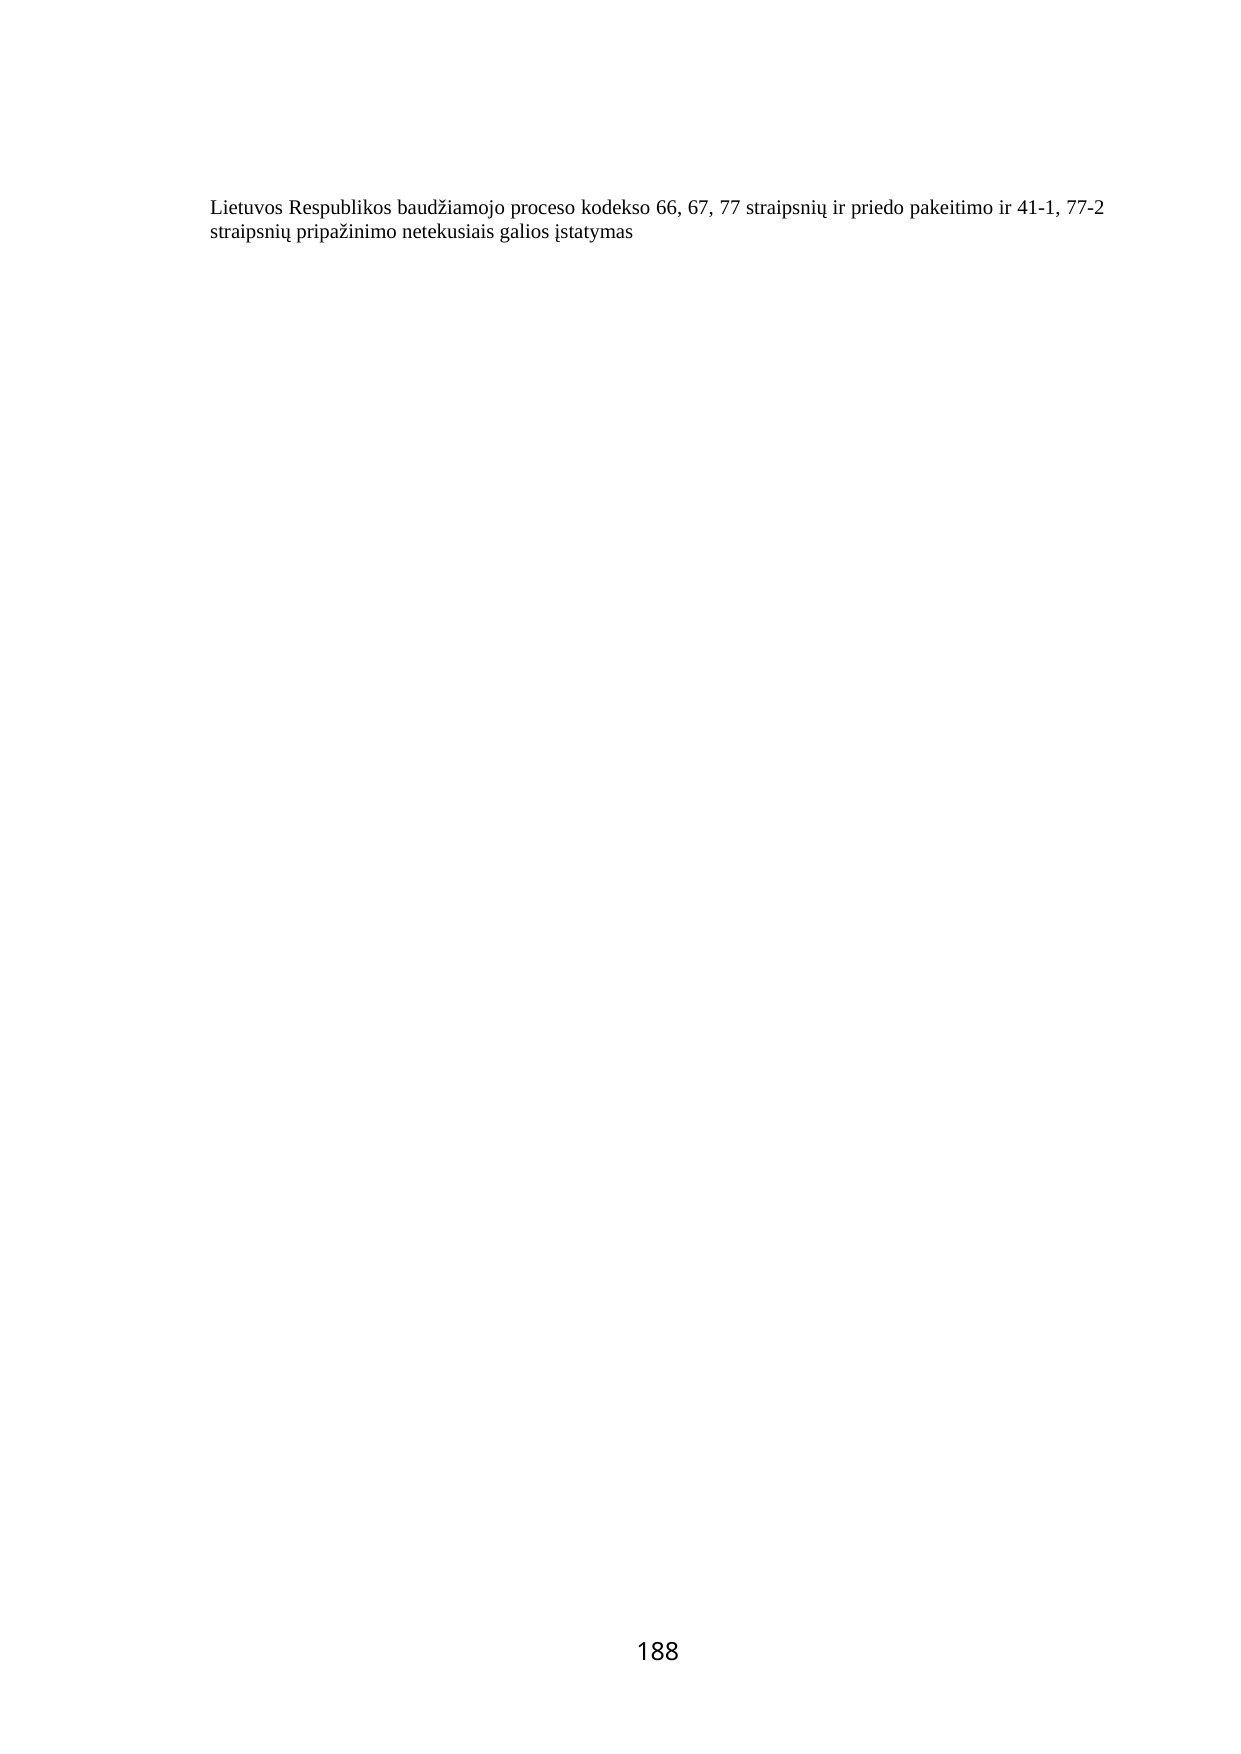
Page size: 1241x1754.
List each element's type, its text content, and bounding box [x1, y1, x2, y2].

text Lietuvos Respublikos baudžiamojo proceso kodekso 66, 67, 77 straipsnių ir priedo pakeitimo ir 41-1, 77-2 straipsnių pripažinimo netekusiais galios įstatymas [210, 195, 1106, 243]
